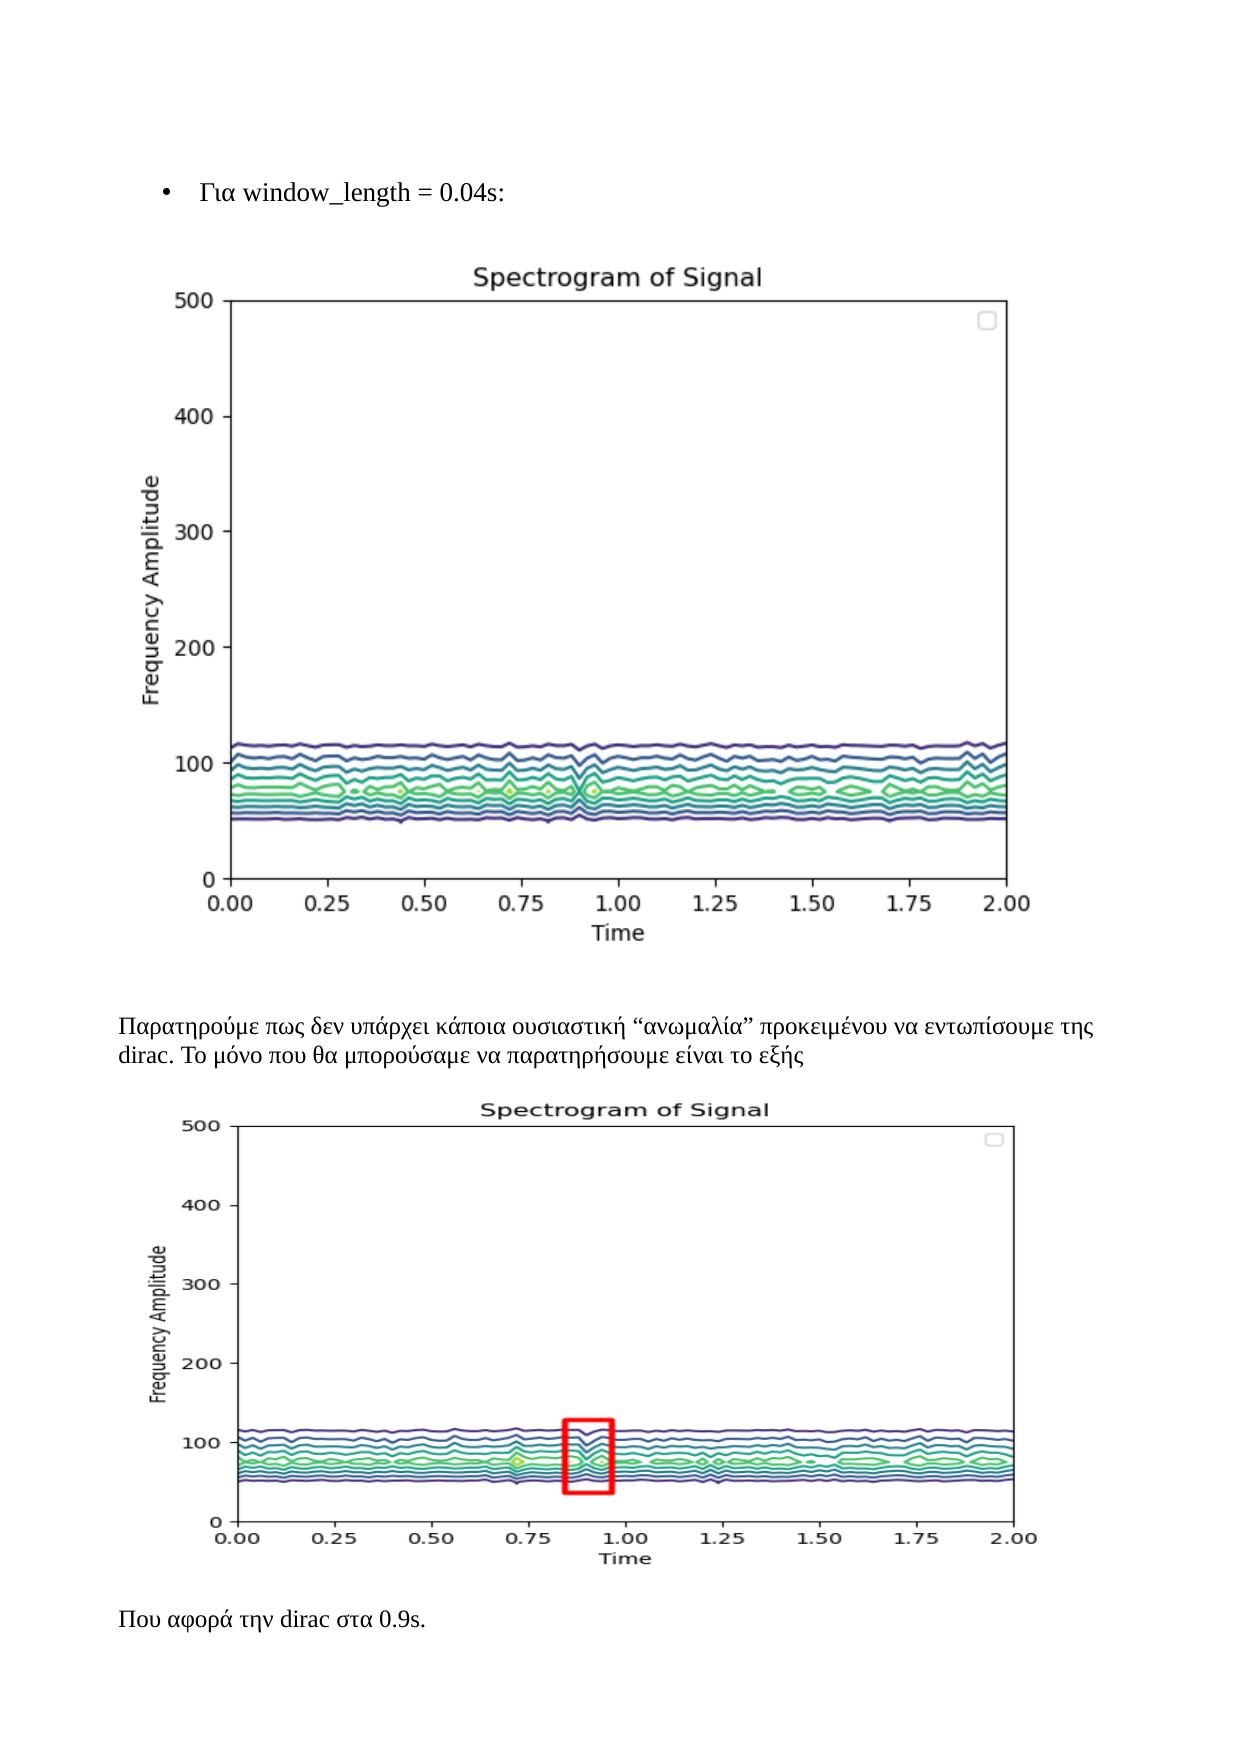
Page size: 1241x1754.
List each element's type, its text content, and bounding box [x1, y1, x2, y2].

text Παρατηρούμε πως δεν υπάρχει κάποια ουσιαστική “ανωμαλία” προκειμένου να εντωπίσουμε της dirac. Το μόνο που θα μπορούσαμε να παρατηρήσουμε είναι το εξής [118, 1011, 1122, 1068]
picture [121, 252, 1086, 952]
picture [139, 1097, 1101, 1576]
text Που αφορά την dirac στα 0.9s. [118, 1604, 1122, 1633]
list Για window_length = 0.04s: [162, 176, 1122, 207]
